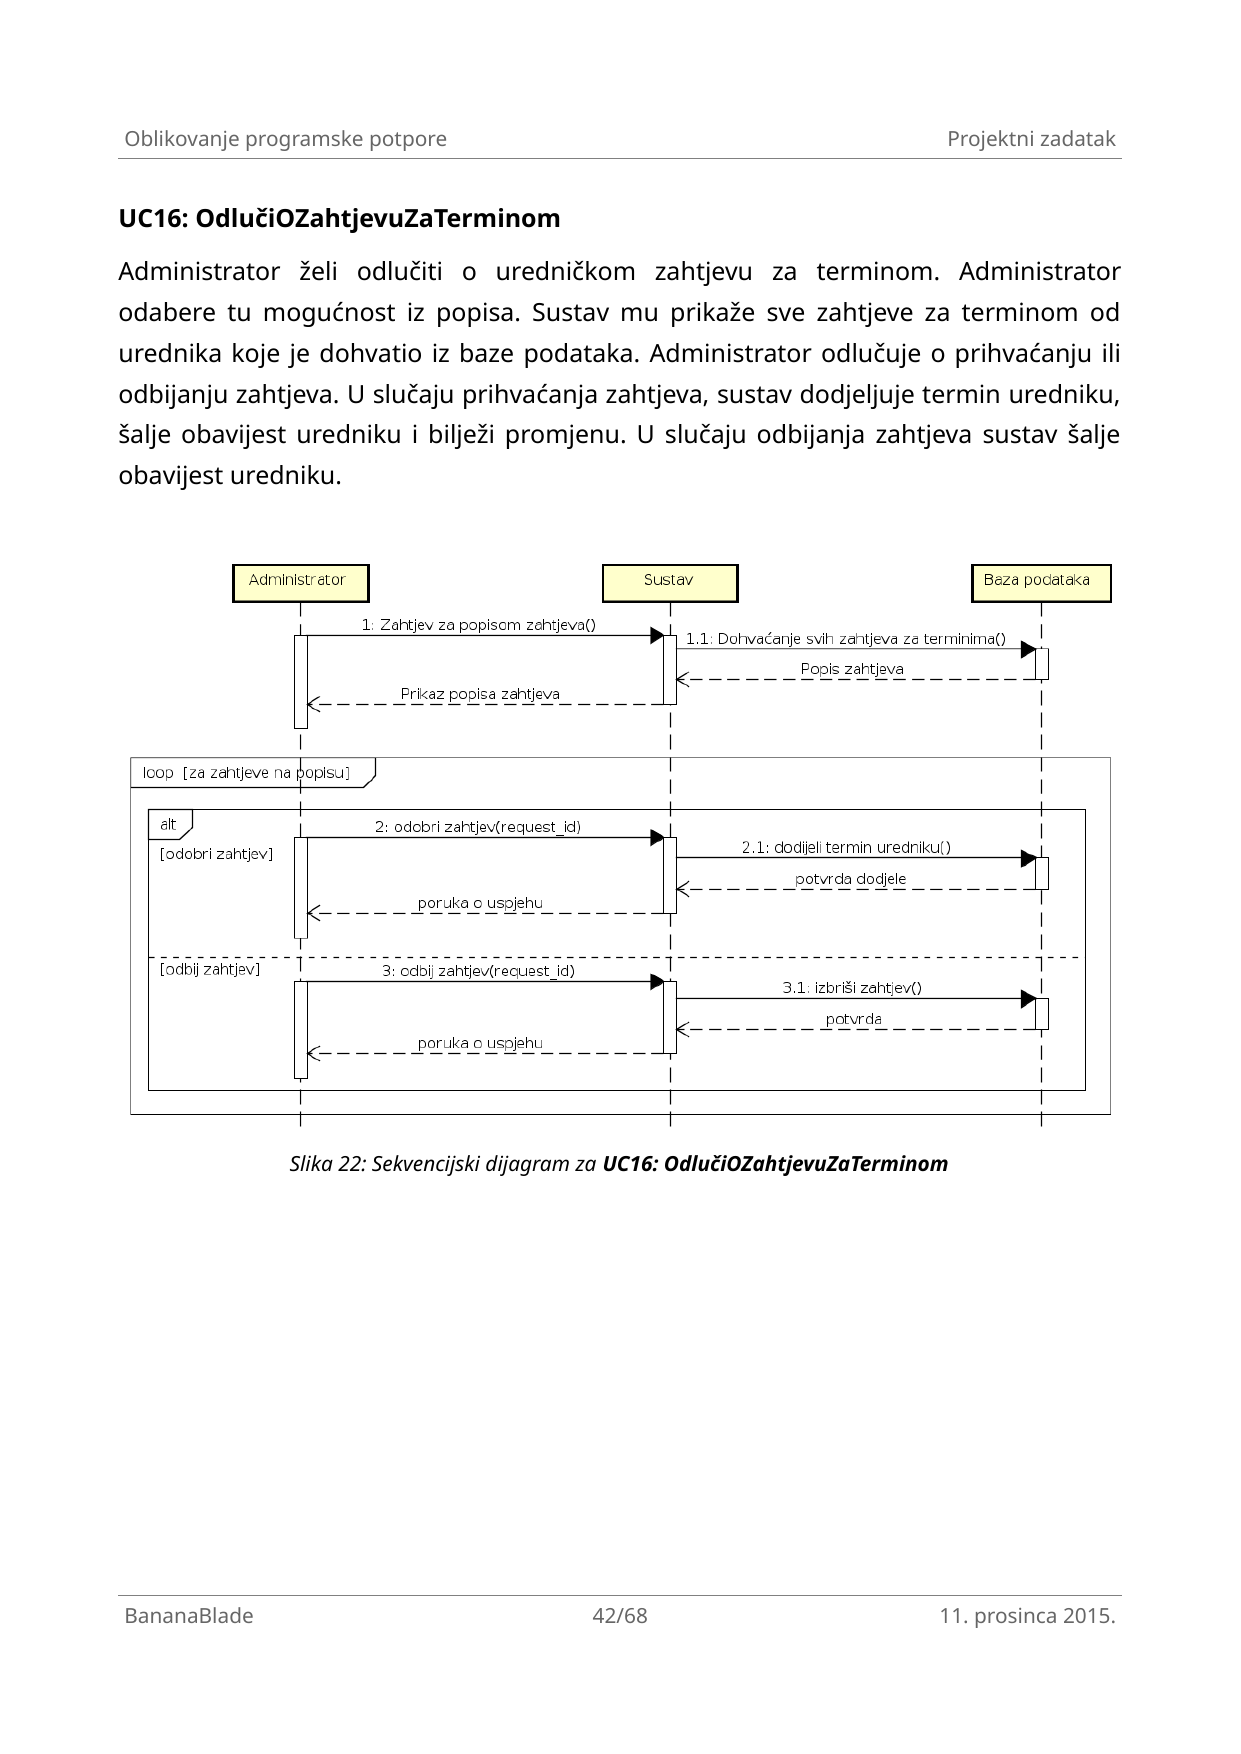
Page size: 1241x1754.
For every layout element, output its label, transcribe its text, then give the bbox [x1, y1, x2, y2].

text Administrator želi odlučiti o uredničkom zahtjevu za terminom. Administrator odabere tu mogućnost iz popisa. Sustav mu prikaže sve zahtjeve za terminom od urednika koje je dohvatio iz baze podataka. Administrator odlučuje o prihvaćanju ili odbijanju zahtjeva. U slučaju prihvaćanja zahtjeva, sustav dodjeljuje termin uredniku, šalje obavijest uredniku i bilježi promjenu. U slučaju odbijanja zahtjeva sustav šalje obavijest uredniku. [118, 254, 1122, 492]
text Slika 22: Sekvencijski dijagram za UC16: OdlučiOZahtjevuZaTerminom [118, 1144, 1122, 1178]
picture [118, 552, 1123, 1144]
subtitle UC16: OdlučiOZahtjevuZaTerminom [118, 201, 1122, 234]
